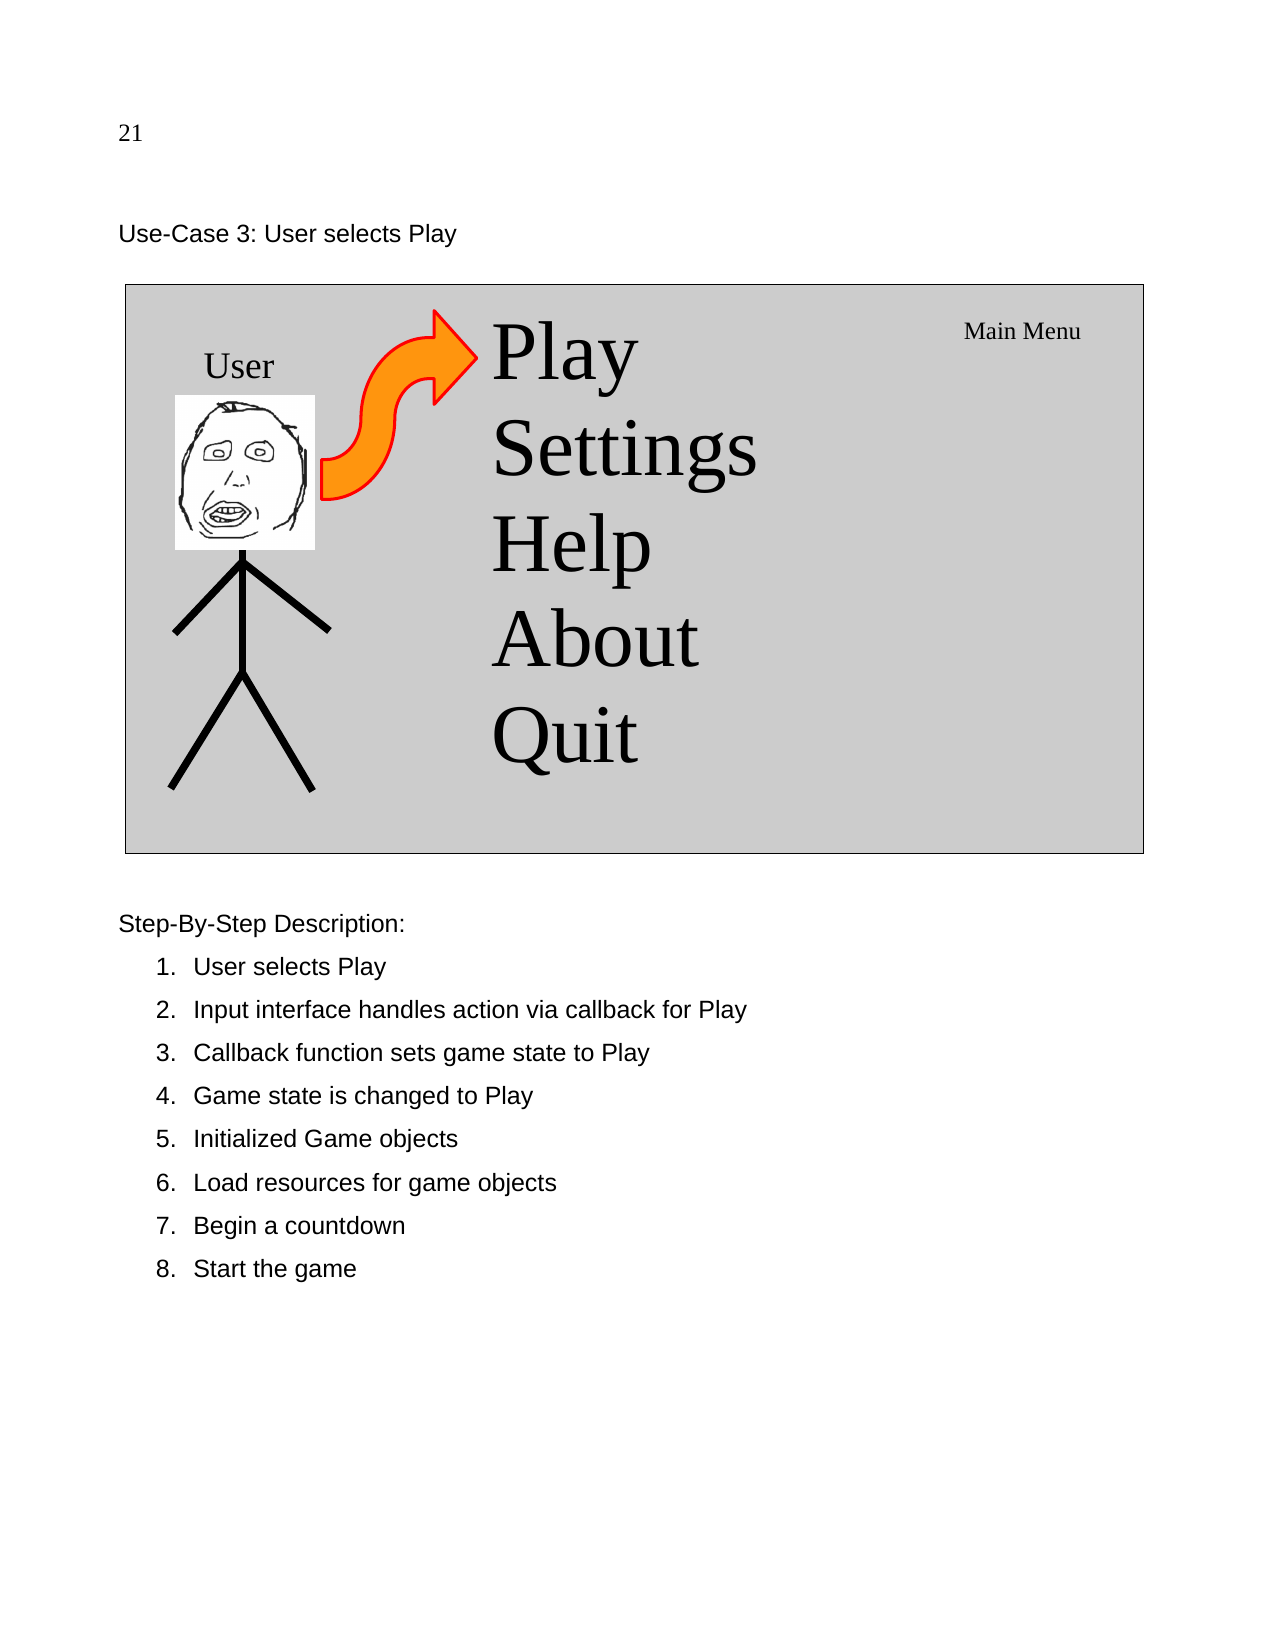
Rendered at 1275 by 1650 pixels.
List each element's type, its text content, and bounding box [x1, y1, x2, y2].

text Step-By-Step Description: [118, 909, 1157, 937]
list Game state is changed to Play [156, 1081, 1157, 1110]
list Callback function sets game state to Play [156, 1038, 1157, 1067]
list Begin a countdown [156, 1211, 1157, 1239]
text Use-Case 3: User selects Play [118, 219, 1157, 248]
list Load resources for game objects [156, 1167, 1157, 1196]
list Initialized Game objects [156, 1124, 1157, 1153]
picture [175, 395, 315, 550]
list Start the game [156, 1254, 1157, 1282]
list User selects Play [156, 952, 1157, 981]
list Input interface handles action via callback for Play [156, 995, 1157, 1024]
